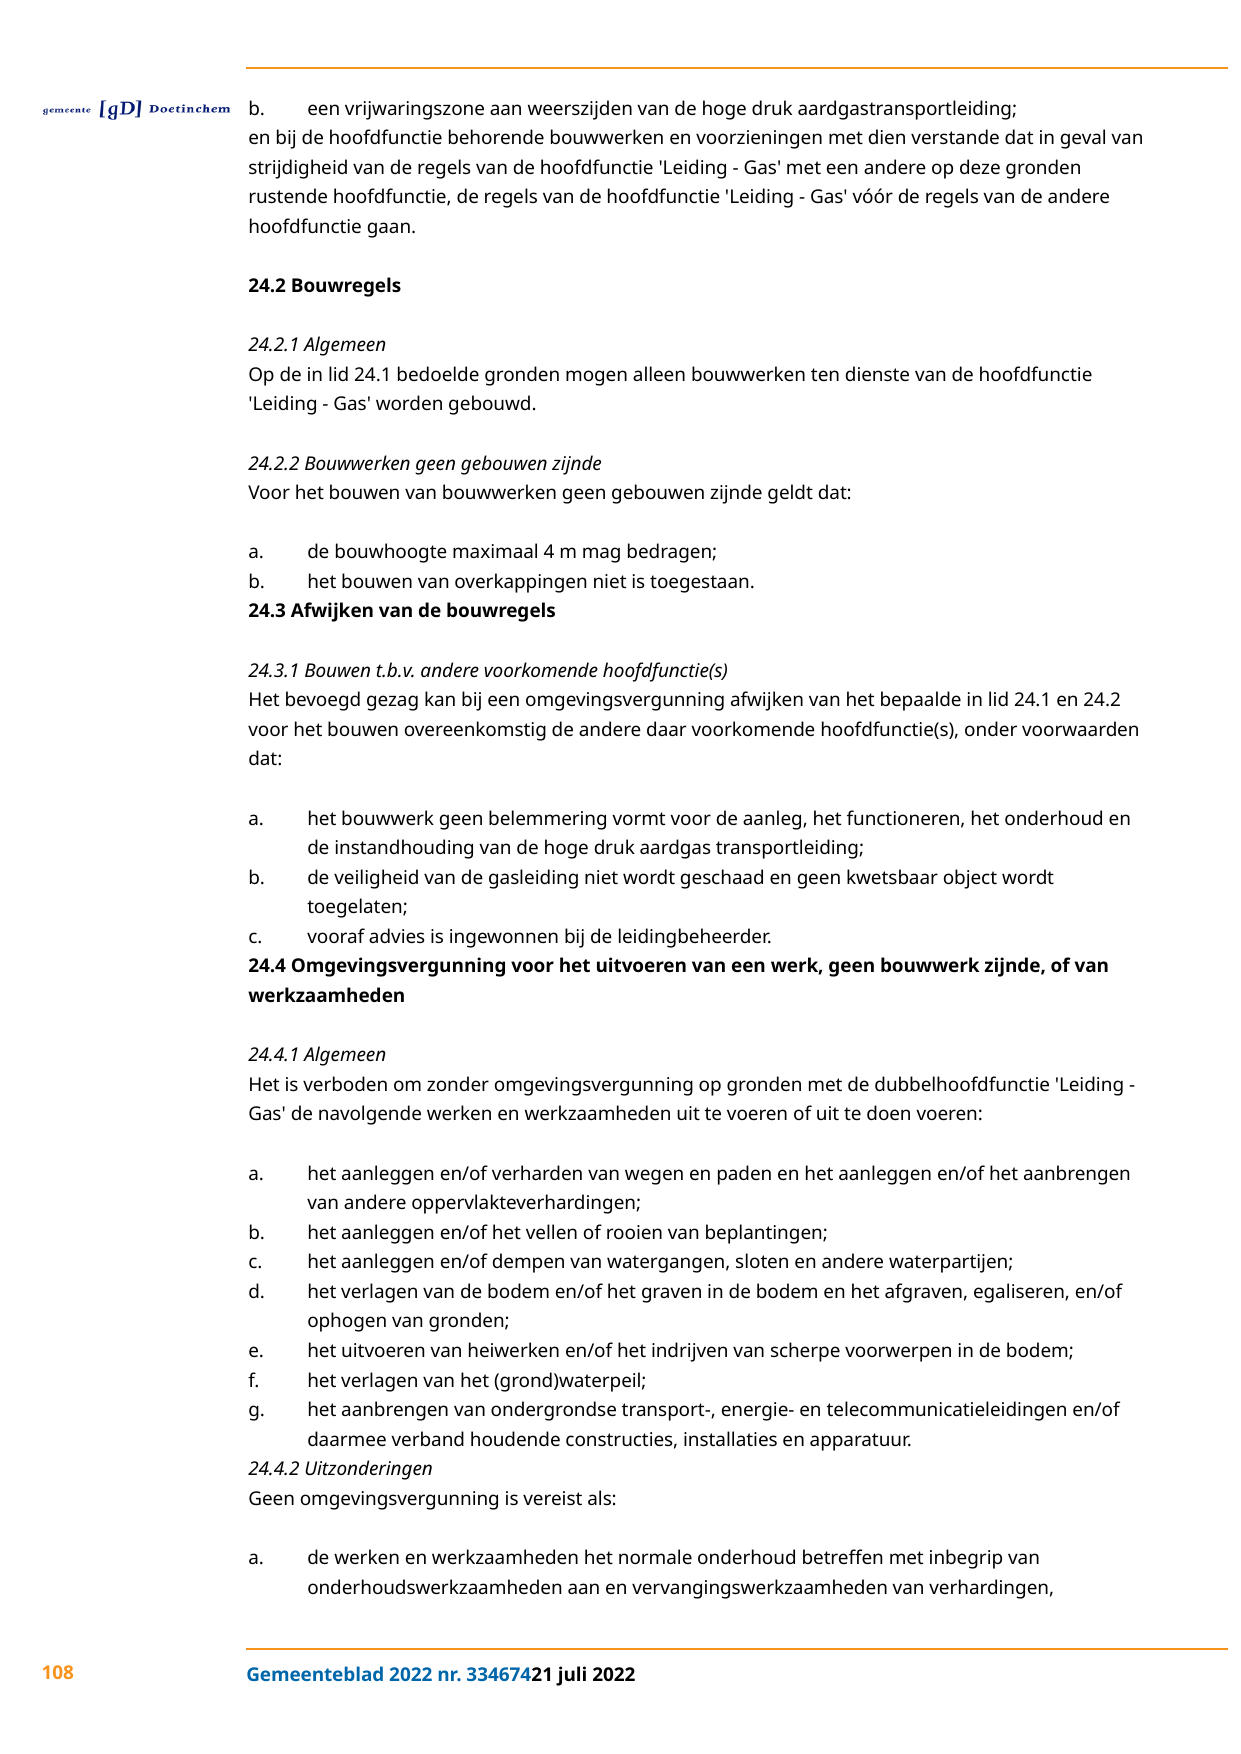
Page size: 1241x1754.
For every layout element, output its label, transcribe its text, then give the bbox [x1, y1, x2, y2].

list een vrijwaringszone aan weerszijden van de hoge druk aardgastransportleiding; [248, 95, 1152, 121]
text 24.2.1 Algemeen [248, 331, 1152, 357]
list het aanbrengen van ondergrondse transport-, energie- en telecommunicatieleidingen en/of daarmee verband houdende constructies, installaties en apparatuur. [248, 1396, 1152, 1452]
list vooraf advies is ingewonnen bij de leidingbeheerder. [248, 923, 1152, 949]
text Het is verboden om zonder omgevingsvergunning op gronden met de dubbelhoofdfunctie 'Leiding - Gas' de navolgende werken en werkzaamheden uit te voeren of uit te doen voeren: [248, 1071, 1152, 1126]
text 24.4 Omgevingsvergunning voor het uitvoeren van een werk, geen bouwwerk zijnde, of van werkzaamheden [248, 953, 1152, 1008]
list het aanleggen en/of het vellen of rooien van beplantingen; [248, 1219, 1152, 1245]
list het aanleggen en/of dempen van watergangen, sloten en andere waterpartijen; [248, 1248, 1152, 1274]
list het uitvoeren van heiwerken en/of het indrijven van scherpe voorwerpen in de bodem; [248, 1337, 1152, 1363]
text 24.3 Afwijken van de bouwregels [248, 598, 1152, 623]
text 24.3.1 Bouwen t.b.v. andere voorkomende hoofdfunctie(s) [248, 657, 1152, 683]
list de werken en werkzaamheden het normale onderhoud betreffen met inbegrip van onderhoudswerkzaamheden aan en vervangingswerkzaamheden van verhardingen, [248, 1544, 1152, 1600]
text Voor het bouwen van bouwwerken geen gebouwen zijnde geldt dat: [248, 479, 1152, 505]
list de veiligheid van de gasleiding niet wordt geschaad en geen kwetsbaar object wordt toegelaten; [248, 864, 1152, 919]
list de bouwhoogte maximaal 4 m mag bedragen; [248, 538, 1152, 564]
picture [41, 47, 231, 172]
text 24.4.1 Algemeen [248, 1041, 1152, 1067]
text Het bevoegd gezag kan bij een omgevingsvergunning afwijken van het bepaalde in lid 24.1 en 24.2 voor het bouwen overeenkomstig de andere daar voorkomende hoofdfunctie(s), onder voorwaarden dat: [248, 686, 1152, 771]
list het aanleggen en/of verharden van wegen en paden en het aanleggen en/of het aanbrengen van andere oppervlakteverhardingen; [248, 1160, 1152, 1215]
list het verlagen van de bodem en/of het graven in de bodem en het afgraven, egaliseren, en/of ophogen van gronden; [248, 1278, 1152, 1333]
list het verlagen van het (grond)waterpeil; [248, 1367, 1152, 1393]
list het bouwwerk geen belemmering vormt voor de aanleg, het functioneren, het onderhoud en de instandhouding van de hoge druk aardgas transportleiding; [248, 805, 1152, 860]
list het bouwen van overkappingen niet is toegestaan. [248, 568, 1152, 594]
text 24.2 Bouwregels [248, 272, 1152, 298]
text Op de in lid 24.1 bedoelde gronden mogen alleen bouwwerken ten dienste van de hoofdfunctie 'Leiding - Gas' worden gebouwd. [248, 361, 1152, 416]
text 24.2.2 Bouwwerken geen gebouwen zijnde [248, 450, 1152, 476]
text Geen omgevingsvergunning is vereist als: [248, 1485, 1152, 1511]
text en bij de hoofdfunctie behorende bouwwerken en voorzieningen met dien verstande dat in geval van strijdigheid van de regels van de hoofdfunctie 'Leiding - Gas' met een andere op deze gronden rustende hoofdfunctie, de regels van de hoofdfunctie 'Leiding - Gas' vóór de regels van de andere hoofdfunctie gaan. [248, 124, 1152, 239]
text 24.4.2 Uitzonderingen [248, 1456, 1152, 1481]
